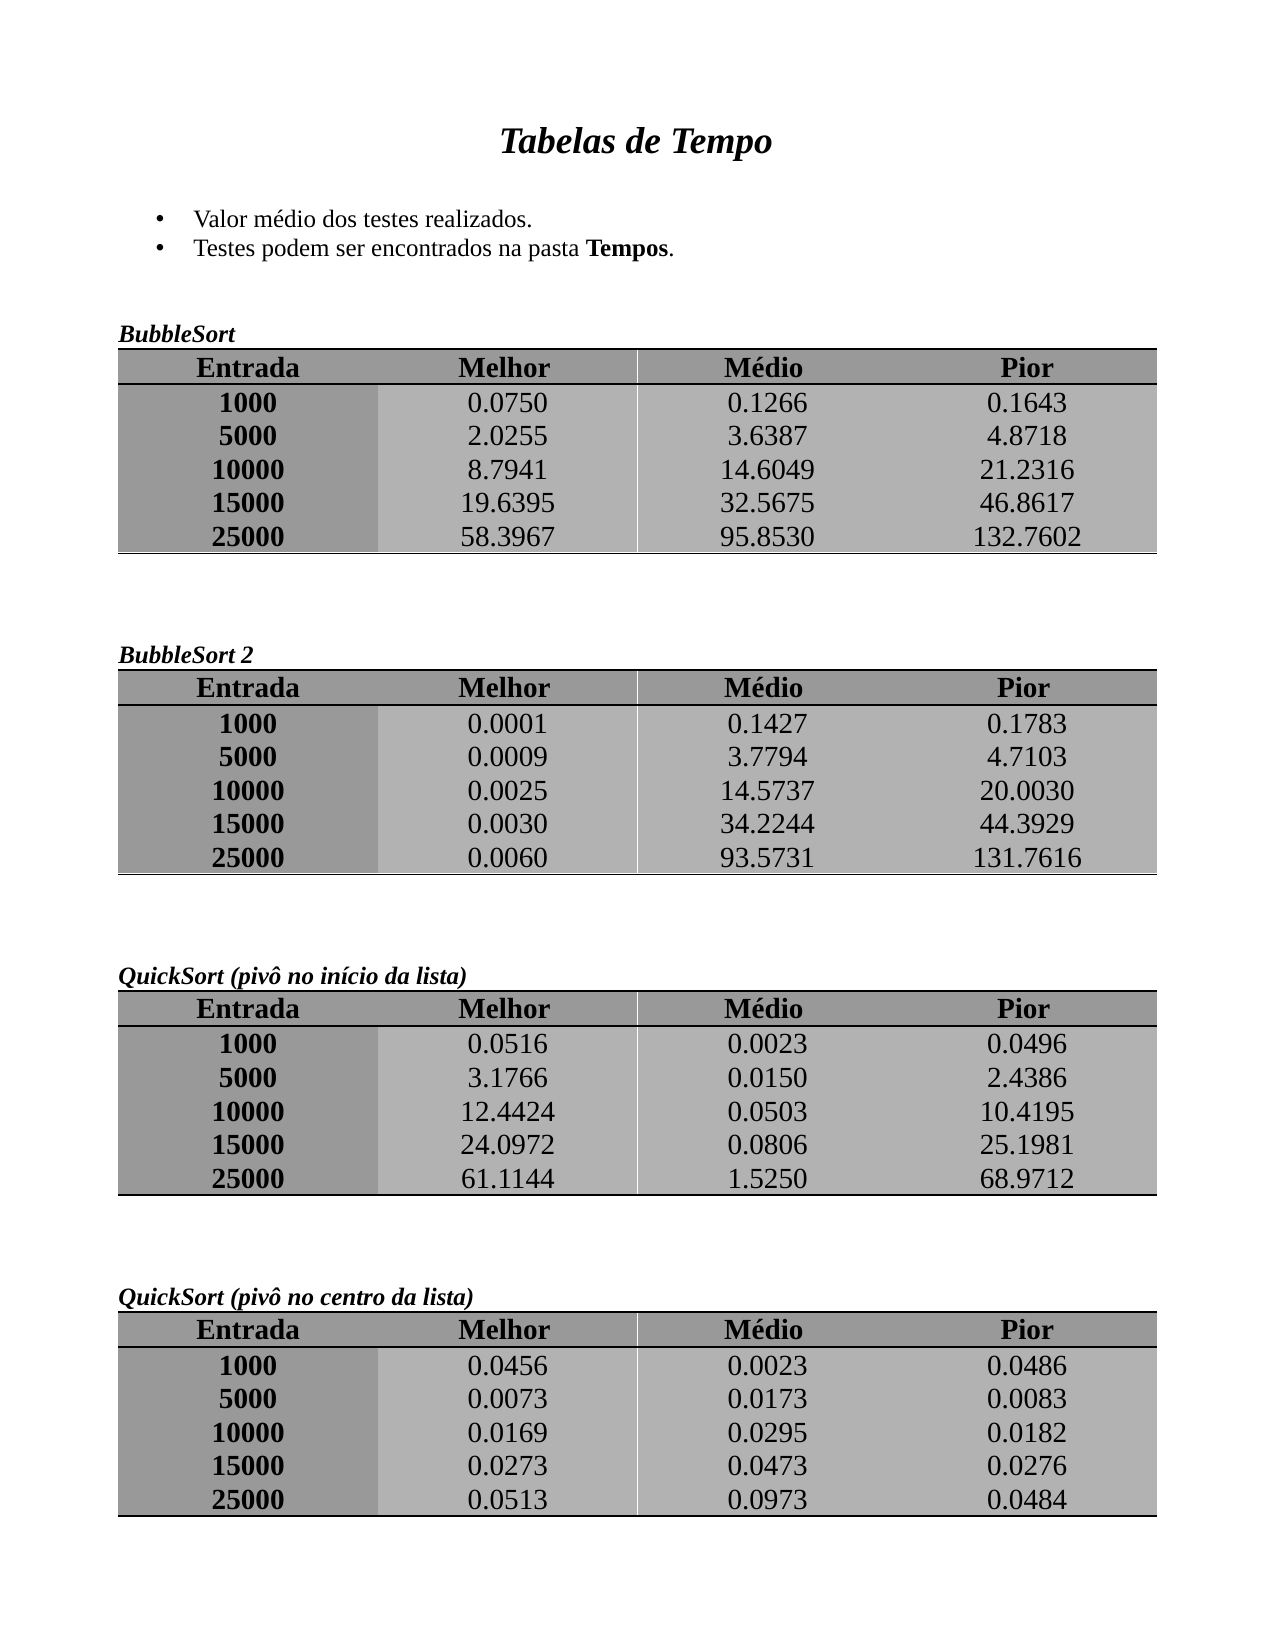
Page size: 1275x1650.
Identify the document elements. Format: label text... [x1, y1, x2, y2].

table_header Entrada [118, 992, 378, 1025]
table_cell 131.7616 [897, 840, 1157, 873]
table_cell 0.0276 [897, 1448, 1157, 1482]
table_cell 58.3967 [378, 519, 637, 552]
table_cell 132.7602 [897, 519, 1157, 552]
table_cell 10.4195 [897, 1094, 1157, 1127]
table_header Melhor [378, 1313, 637, 1346]
table_cell 0.0173 [638, 1381, 897, 1415]
table_cell 15000 [118, 485, 378, 519]
table_header Pior [897, 350, 1157, 383]
table_cell 32.5675 [638, 485, 897, 519]
table_cell 34.2244 [638, 806, 897, 840]
table_cell 44.3929 [897, 806, 1157, 840]
table_cell 0.0973 [638, 1482, 897, 1515]
table_cell 3.7794 [638, 739, 897, 773]
table_cell 10000 [118, 1415, 378, 1448]
table_header Melhor [378, 350, 637, 383]
table_cell 3.1766 [378, 1060, 637, 1094]
table_cell 14.6049 [638, 452, 897, 485]
table_cell 0.0473 [638, 1448, 897, 1482]
table_cell 0.0182 [897, 1415, 1157, 1448]
table_cell 15000 [118, 1448, 378, 1482]
table_cell 0.0750 [378, 385, 637, 418]
table_cell 21.2316 [897, 452, 1157, 485]
table_cell 46.8617 [897, 485, 1157, 519]
table_cell 0.0513 [378, 1482, 637, 1515]
table_header Melhor [378, 992, 637, 1025]
table_cell 0.1783 [897, 706, 1157, 739]
table_cell 1.5250 [638, 1161, 897, 1194]
table_cell 14.5737 [638, 773, 897, 806]
table_header Entrada [118, 350, 378, 383]
table_cell 25000 [118, 519, 378, 552]
table_cell 0.0150 [638, 1060, 897, 1094]
table_cell 0.0023 [638, 1348, 897, 1381]
table_cell 0.0516 [378, 1027, 637, 1060]
table_cell 0.0030 [378, 806, 637, 840]
table_cell 15000 [118, 1127, 378, 1161]
table_cell 4.7103 [897, 739, 1157, 773]
table_cell 2.0255 [378, 418, 637, 452]
table_header Pior [897, 671, 1157, 704]
table_cell 0.0486 [897, 1348, 1157, 1381]
table_cell 5000 [118, 1381, 378, 1415]
table_cell 1000 [118, 706, 378, 739]
table_cell 3.6387 [638, 418, 897, 452]
table_header Médio [638, 350, 897, 383]
table_cell 0.0295 [638, 1415, 897, 1448]
table_cell 25000 [118, 840, 378, 873]
text BubbleSort [118, 319, 1157, 348]
table_header Médio [638, 1313, 897, 1346]
table_cell 0.0060 [378, 840, 637, 873]
table_cell 25.1981 [897, 1127, 1157, 1161]
table_cell 0.0806 [638, 1127, 897, 1161]
table_cell 0.0009 [378, 739, 637, 773]
table_cell 8.7941 [378, 452, 637, 485]
table_cell 0.0073 [378, 1381, 637, 1415]
table_cell 1000 [118, 385, 378, 418]
table_cell 0.0083 [897, 1381, 1157, 1415]
table_cell 95.8530 [638, 519, 897, 552]
table_cell 0.0456 [378, 1348, 637, 1381]
table_cell 25000 [118, 1161, 378, 1194]
table_cell 0.1266 [638, 385, 897, 418]
text QuickSort (pivô no início da lista) [118, 961, 1157, 990]
table_cell 15000 [118, 806, 378, 840]
table_cell 25000 [118, 1482, 378, 1515]
text BubbleSort 2 [118, 640, 1157, 669]
table_header Entrada [118, 1313, 378, 1346]
table_header Entrada [118, 671, 378, 704]
table_cell 5000 [118, 1060, 378, 1094]
table_cell 0.0503 [638, 1094, 897, 1127]
table_cell 61.1144 [378, 1161, 637, 1194]
table_cell 10000 [118, 452, 378, 485]
table_cell 0.0025 [378, 773, 637, 806]
table_cell 10000 [118, 773, 378, 806]
table_cell 10000 [118, 1094, 378, 1127]
table_cell 0.0023 [638, 1027, 897, 1060]
table_cell 0.0496 [897, 1027, 1157, 1060]
table_cell 1000 [118, 1027, 378, 1060]
table_cell 12.4424 [378, 1094, 637, 1127]
text Tabelas de Tempo [118, 118, 1157, 161]
table_cell 0.1643 [897, 385, 1157, 418]
table_header Médio [638, 992, 897, 1025]
table_cell 68.9712 [897, 1161, 1157, 1194]
table_cell 0.1427 [638, 706, 897, 739]
table_cell 0.0273 [378, 1448, 637, 1482]
table_cell 5000 [118, 418, 378, 452]
table_header Pior [897, 992, 1157, 1025]
table_cell 20.0030 [897, 773, 1157, 806]
table_cell 2.4386 [897, 1060, 1157, 1094]
table_cell 0.0169 [378, 1415, 637, 1448]
table_header Melhor [378, 671, 637, 704]
table_cell 0.0001 [378, 706, 637, 739]
table_header Médio [638, 671, 897, 704]
list Testes podem ser encontrados na pasta Tempos. [156, 233, 1157, 262]
table_cell 1000 [118, 1348, 378, 1381]
table_header Pior [897, 1313, 1157, 1346]
table_cell 19.6395 [378, 485, 637, 519]
text QuickSort (pivô no centro da lista) [118, 1282, 1157, 1311]
table_cell 93.5731 [638, 840, 897, 873]
table_cell 5000 [118, 739, 378, 773]
table_cell 24.0972 [378, 1127, 637, 1161]
table_cell 4.8718 [897, 418, 1157, 452]
table_cell 0.0484 [897, 1482, 1157, 1515]
list Valor médio dos testes realizados. [156, 204, 1157, 233]
